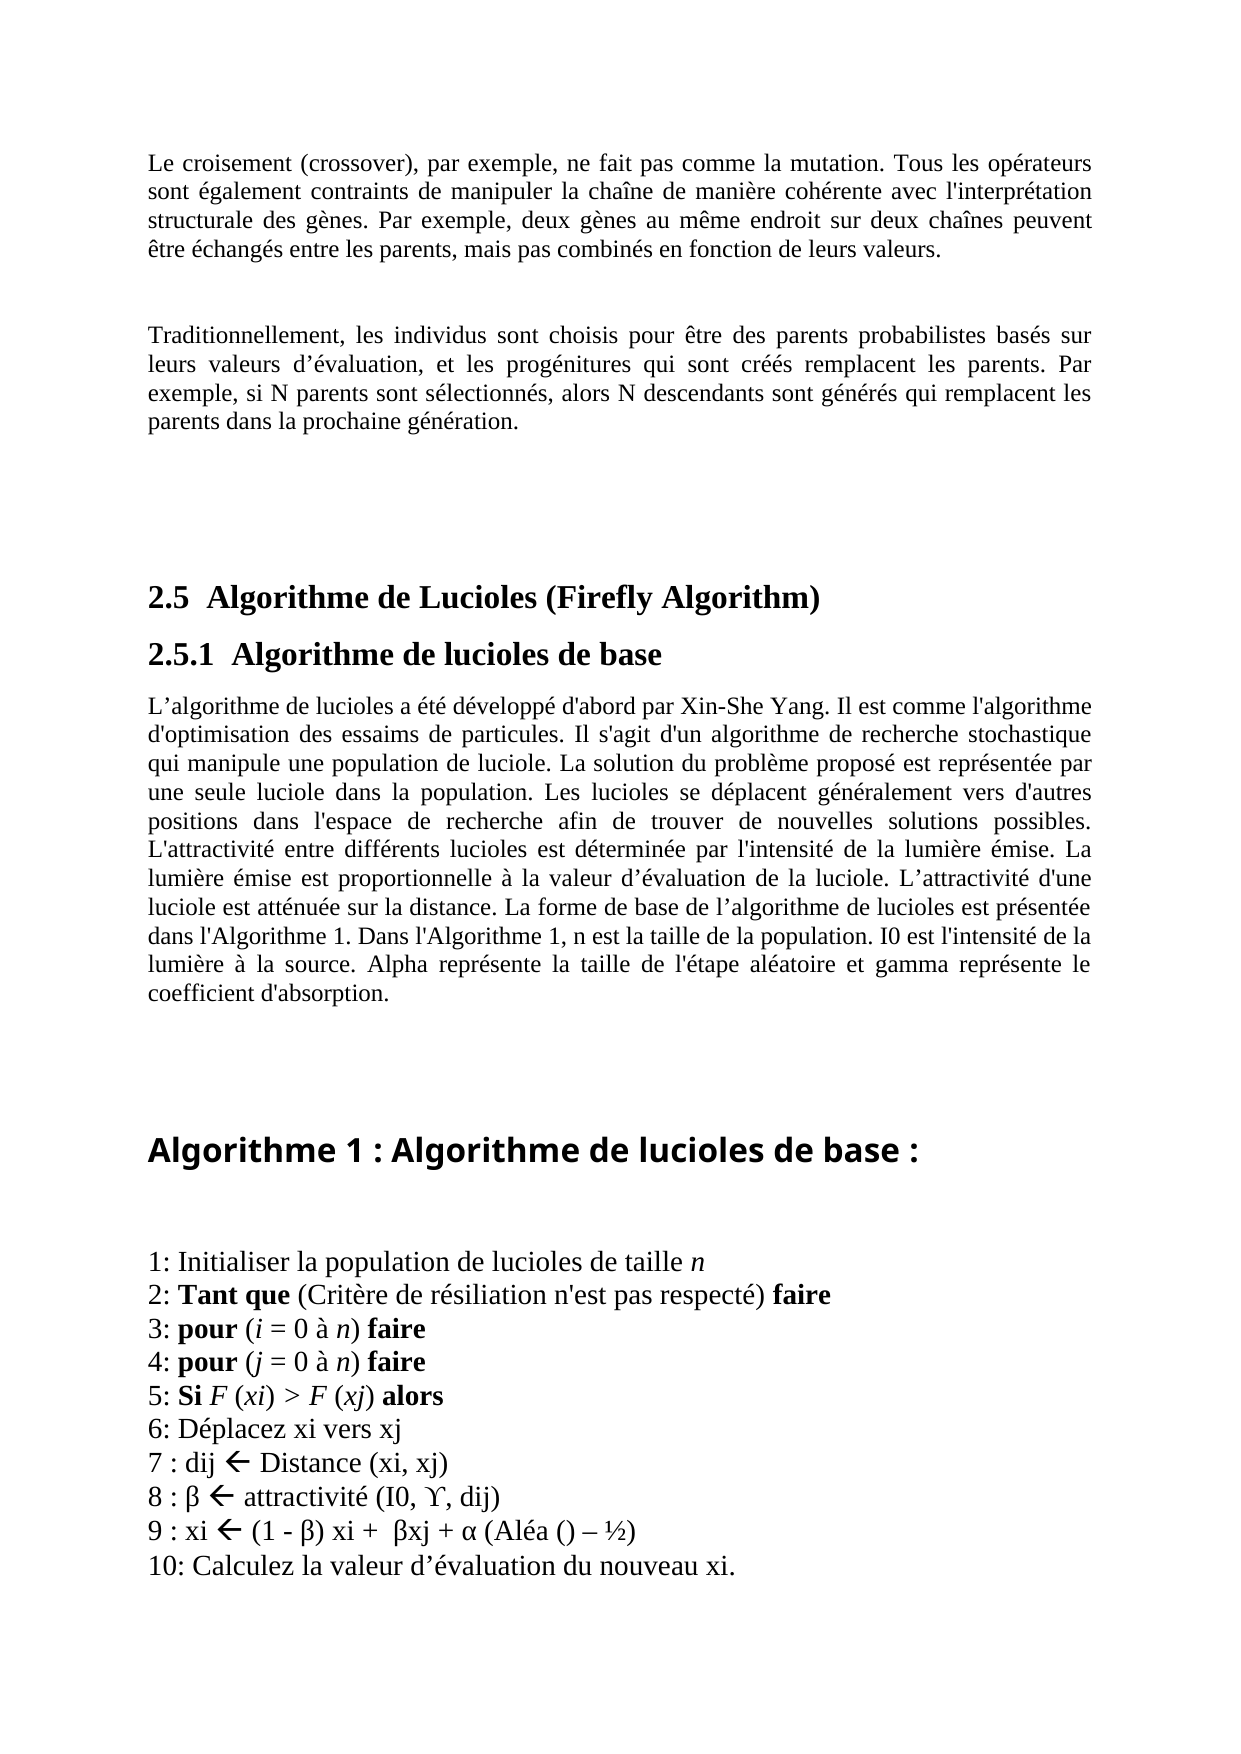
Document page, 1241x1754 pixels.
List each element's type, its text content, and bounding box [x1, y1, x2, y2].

text 2.5.1 Algorithme de lucioles de base [148, 634, 1093, 673]
text 8 : β  attractivité (I0, ϒ, dij) [148, 1479, 1093, 1512]
text 6: Déplacez xi vers xj [148, 1412, 1093, 1445]
text Le croisement (crossover), par exemple, ne fait pas comme la mutation. Tous les opérateurs sont également contraints de manipuler la chaîne de manière cohérente avec l'interprétation structurale des gènes. Par exemple, deux gènes au même endroit sur deux chaînes peuvent être échangés entre les parents, mais pas combinés en fonction de leurs valeurs. [148, 148, 1093, 263]
text Traditionnellement, les individus sont choisis pour être des parents probabilistes basés sur leurs valeurs d’évaluation, et les progénitures qui sont créés remplacent les parents. Par exemple, si N parents sont sélectionnés, alors N descendants sont générés qui remplacent les parents dans la prochaine génération. [148, 320, 1093, 435]
text 9 : xi  (1 - β) xi + βxj + α (Aléa () – ½) [148, 1512, 1093, 1548]
text 4: pour (j = 0 à n) faire [148, 1344, 1093, 1378]
text 3: pour (i = 0 à n) faire [148, 1311, 1093, 1344]
text Algorithme 1 : Algorithme de lucioles de base : [148, 1127, 1093, 1172]
text 7 : dij  Distance (xi, xj) [148, 1445, 1093, 1479]
text L’algorithme de lucioles a été développé d'abord par Xin-She Yang. Il est comme l'algorithme d'optimisation des essaims de particules. Il s'agit d'un algorithme de recherche stochastique qui manipule une population de luciole. La solution du problème proposé est représentée par une seule luciole dans la population. Les lucioles se déplacent généralement vers d'autres positions dans l'espace de recherche afin de trouver de nouvelles solutions possibles. L'attractivité entre différents lucioles est déterminée par l'intensité de la lumière émise. La lumière émise est proportionnelle à la valeur d’évaluation de la luciole. L’attractivité d'une luciole est atténuée sur la distance. La forme de base de l’algorithme de lucioles est présentée dans l'Algorithme 1. Dans l'Algorithme 1, n est la taille de la population. I0 est l'intensité de la lumière à la source. Alpha représente la taille de l'étape aléatoire et gamma représente le coefficient d'absorption. [148, 691, 1093, 1007]
text 10: Calculez la valeur d’évaluation du nouveau xi. [148, 1548, 1093, 1582]
text 1: Initialiser la population de lucioles de taille n [148, 1244, 1093, 1277]
text 2.5 Algorithme de Lucioles (Firefly Algorithm) [148, 578, 1093, 616]
text 2: Tant que (Critère de résiliation n'est pas respecté) faire [148, 1277, 1093, 1311]
text 5: Si F (xi) > F (xj) alors [148, 1378, 1093, 1412]
